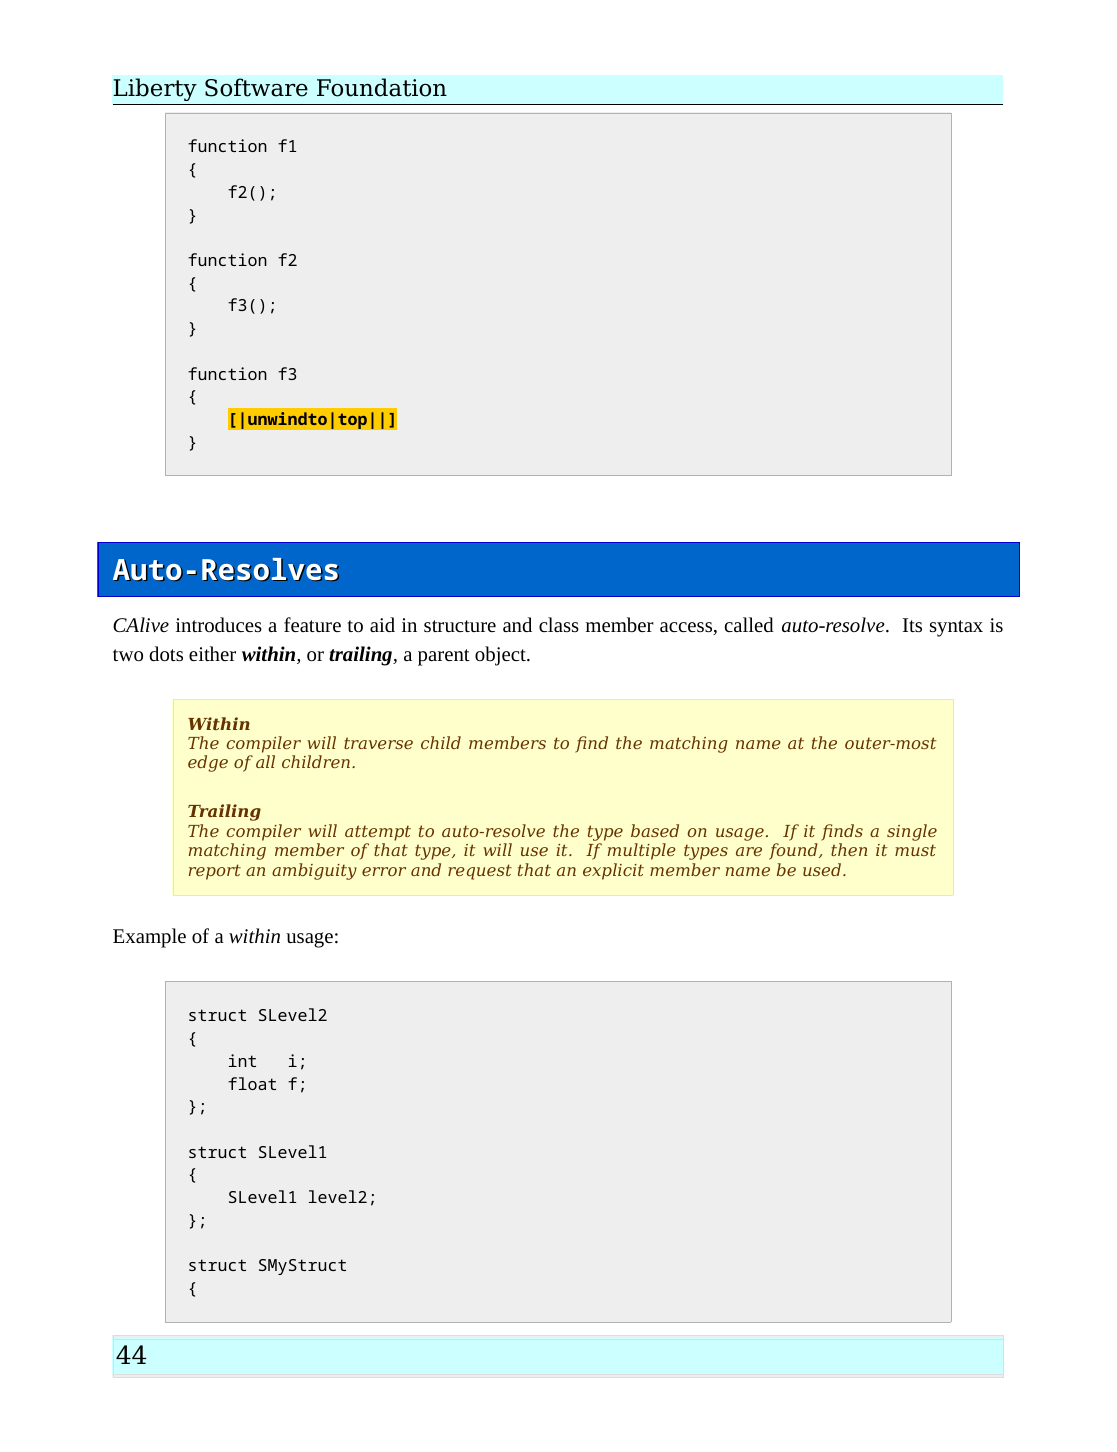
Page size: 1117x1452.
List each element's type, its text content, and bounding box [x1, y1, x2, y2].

text Within The compiler will traverse child members to find the matching name at the outer-most edge of all children. [174, 700, 953, 773]
text struct SLevel2 { int i; float f; }; struct SLevel1 { SLevel1 level2; }; struct SMyStruct { [166, 982, 951, 1322]
text Example of a within usage: [112, 924, 1003, 948]
text function f1 { f2(); } function f2 { f3(); } function f3 { [|unwindto|top||] } [166, 114, 951, 475]
text Trailing The compiler will attempt to auto-resolve the type based on usage. If it finds a single matching member of that type, it will use it. If multiple types are found, then it must report an ambiguity error and request that an explicit member name be used. [174, 787, 953, 895]
text CAlive introduces a feature to aid in structure and class member access, called auto-resolve. Its syntax is two dots either within, or trailing, a parent object. [112, 613, 1003, 666]
subtitle Auto-Resolves [99, 543, 1019, 596]
